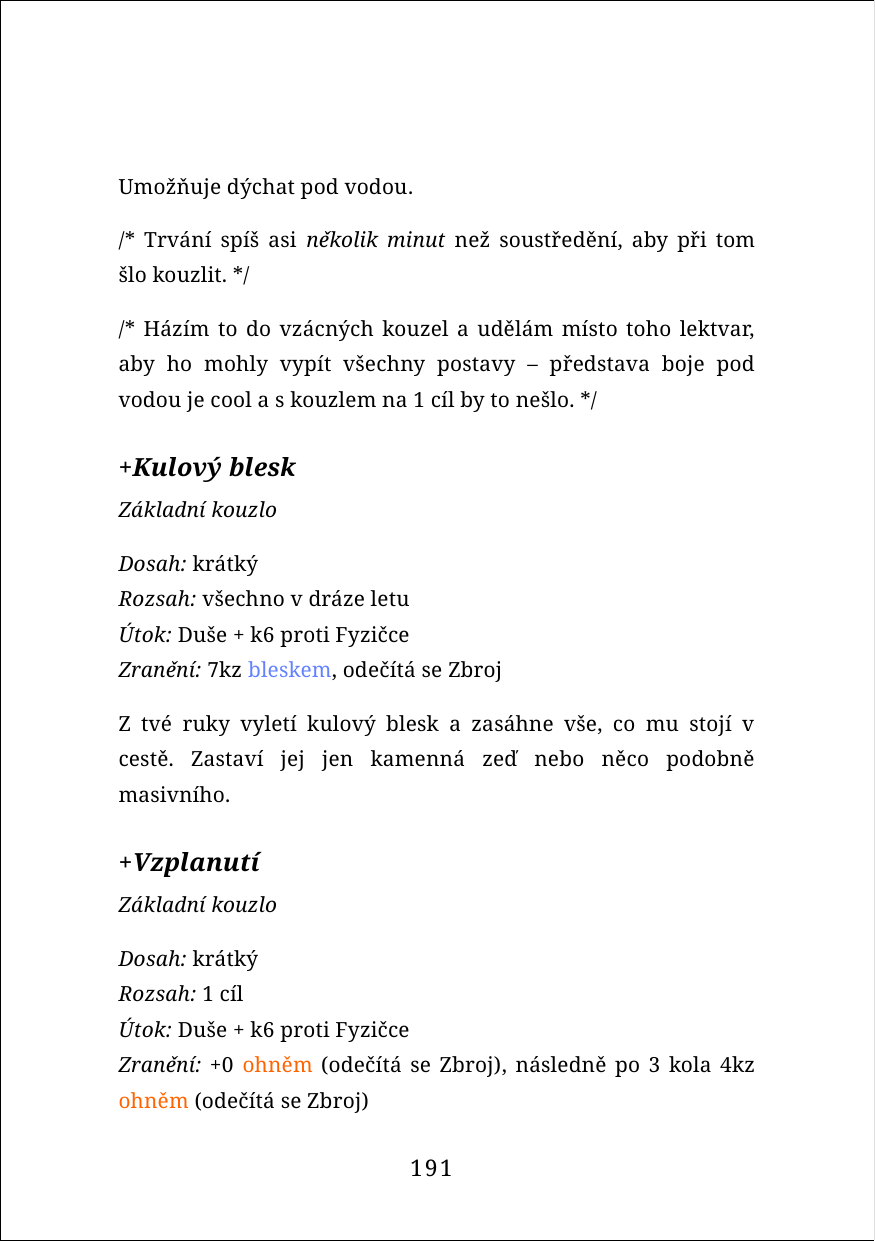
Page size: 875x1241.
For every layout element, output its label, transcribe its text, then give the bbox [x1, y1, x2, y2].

text /* Házím to do vzácných kouzel a udělám místo toho lektvar, aby ho mohly vypít všechny postavy – představa boje pod vodou je cool a s kouzlem na 1 cíl by to nešlo. */ [118, 314, 756, 413]
text Základní kouzlo [118, 496, 756, 524]
text Základní kouzlo [118, 891, 756, 919]
text Umožňuje dýchat pod vodou. [118, 172, 756, 200]
text Z tvé ruky vyletí kulový blesk a zasáhne vše, co mu stojí v cestě. Zastaví jej jen kamenná zeď nebo něco podobně masivního. [118, 709, 756, 808]
text Dosah: krátký Rozsah: 1 cíl Útok: Duše + k6 proti Fyzičce Zranění: +0 ohněm (odečítá se Zbroj), následně po 3 kola 4kz ohněm (odečítá se Zbroj) [118, 944, 756, 1114]
subtitle +Kulový blesk [118, 450, 756, 484]
subtitle +Vzplanutí [118, 845, 756, 879]
text /* Trvání spíš asi několik minut než soustředění, aby při tom šlo kouzlit. */ [118, 225, 756, 289]
text Dosah: krátký Rozsah: všechno v dráze letu Útok: Duše + k6 proti Fyzičce Zranění: 7kz bleskem, odečítá se Zbroj [118, 549, 756, 684]
